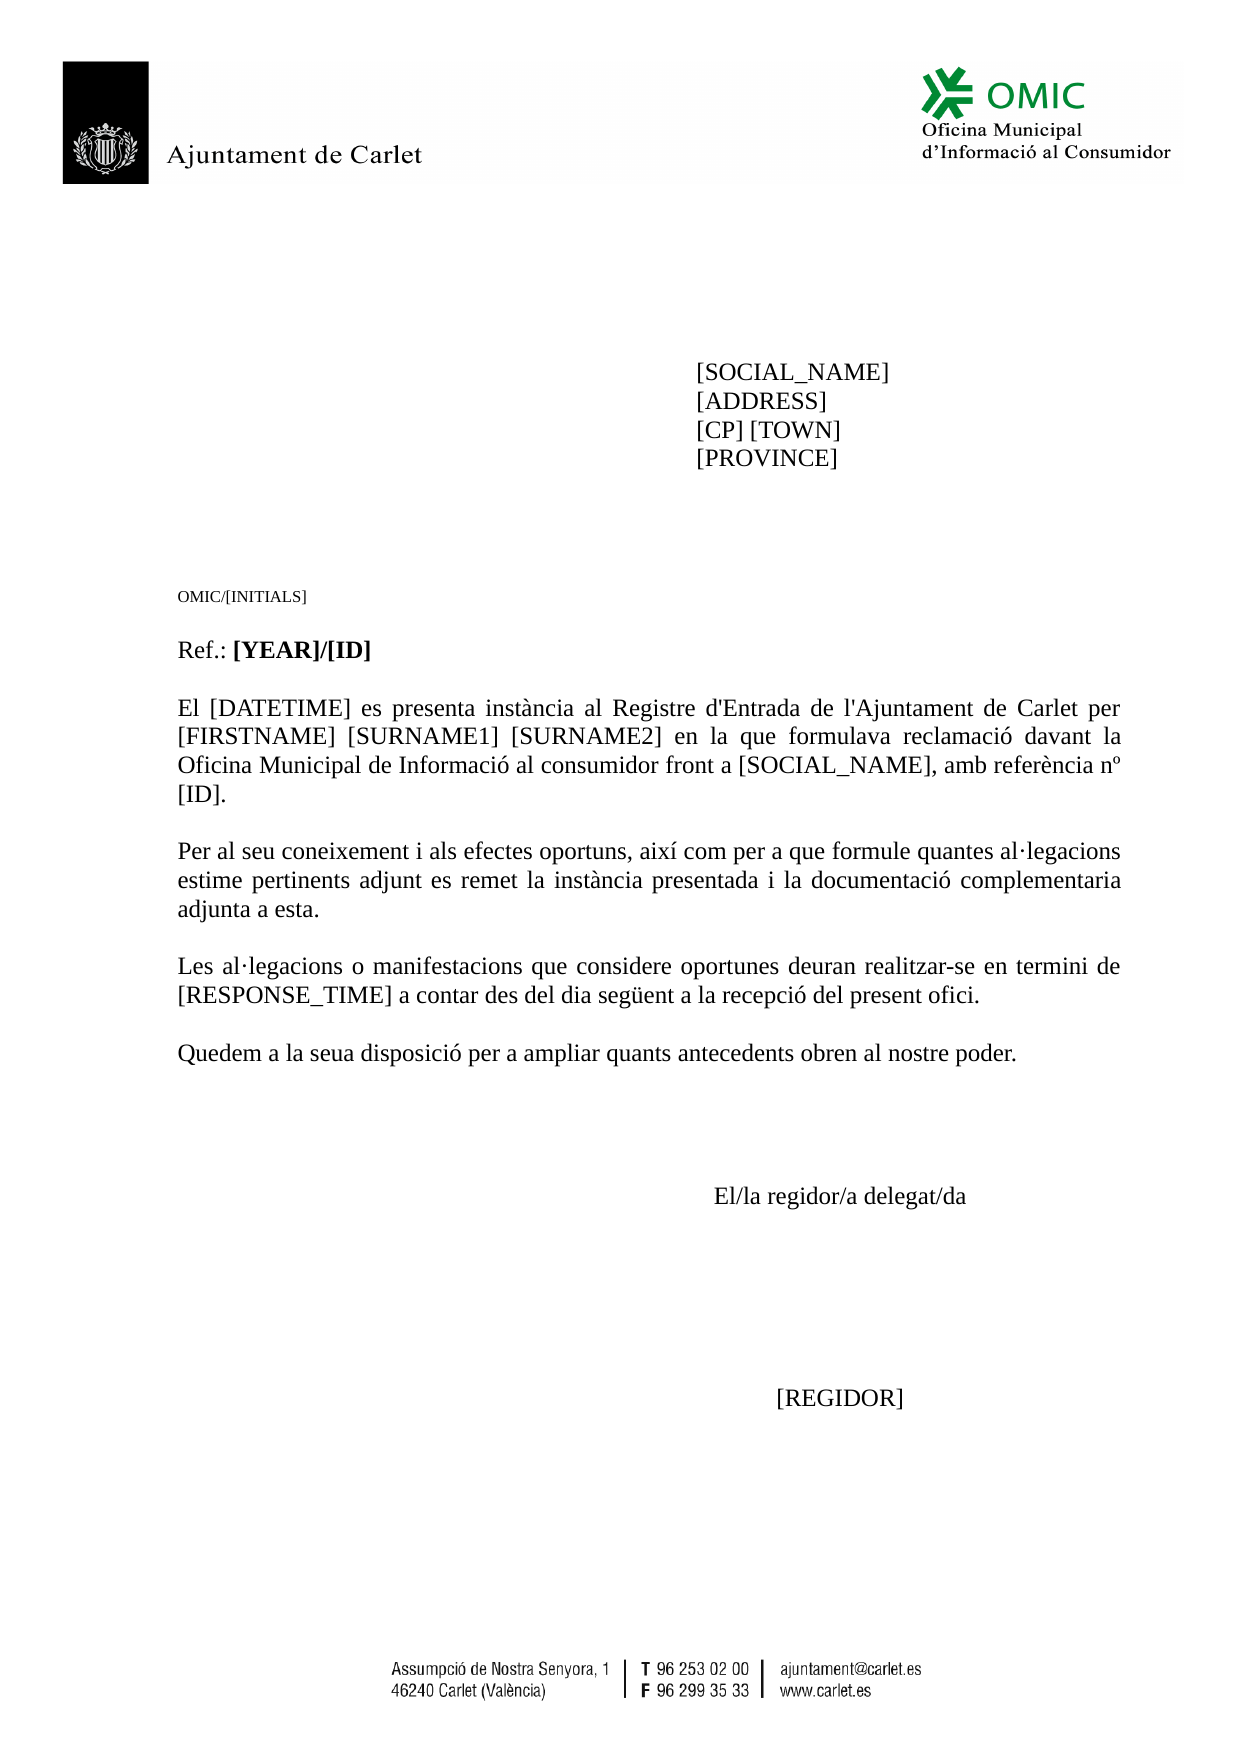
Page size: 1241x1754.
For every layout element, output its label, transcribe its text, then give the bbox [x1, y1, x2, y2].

text [ADDRESS] [177, 386, 1122, 415]
text Quedem a la seua disposició per a ampliar quants antecedents obren al nostre poder. [177, 1038, 1122, 1066]
text [CP] [TOWN] [177, 415, 1122, 443]
text Per al seu coneixement i als efectes oportuns, així com per a que formule quantes al·legacions estime pertinents adjunt es remet la instància presentada i la documentació complementaria adjunta a esta. [177, 836, 1122, 923]
text El [DATETIME] es presenta instància al Registre d'Entrada de l'Ajuntament de Carlet per [FIRSTNAME] [SURNAME1] [SURNAME2] en la que formulava reclamació davant la Oficina Municipal de Informació al consumidor front a [SOCIAL_NAME], amb referència nº [ID]. [177, 693, 1122, 808]
text OMIC/[INITIALS] [177, 587, 1122, 606]
text [SOCIAL_NAME] [177, 357, 1122, 386]
text Ref.: [YEAR]/[ID] [177, 635, 1122, 664]
picture [62, 61, 1185, 184]
picture [373, 1652, 937, 1711]
text [PROVINCE] [177, 443, 1122, 472]
text Les al·legacions o manifestacions que considere oportunes deuran realitzar-se en termini de [RESPONSE_TIME] a contar des del dia següent a la recepció del present ofici. [177, 951, 1122, 1009]
text [REGIDOR] [177, 1383, 1122, 1411]
text El/la regidor/a delegat/da [177, 1181, 1122, 1210]
